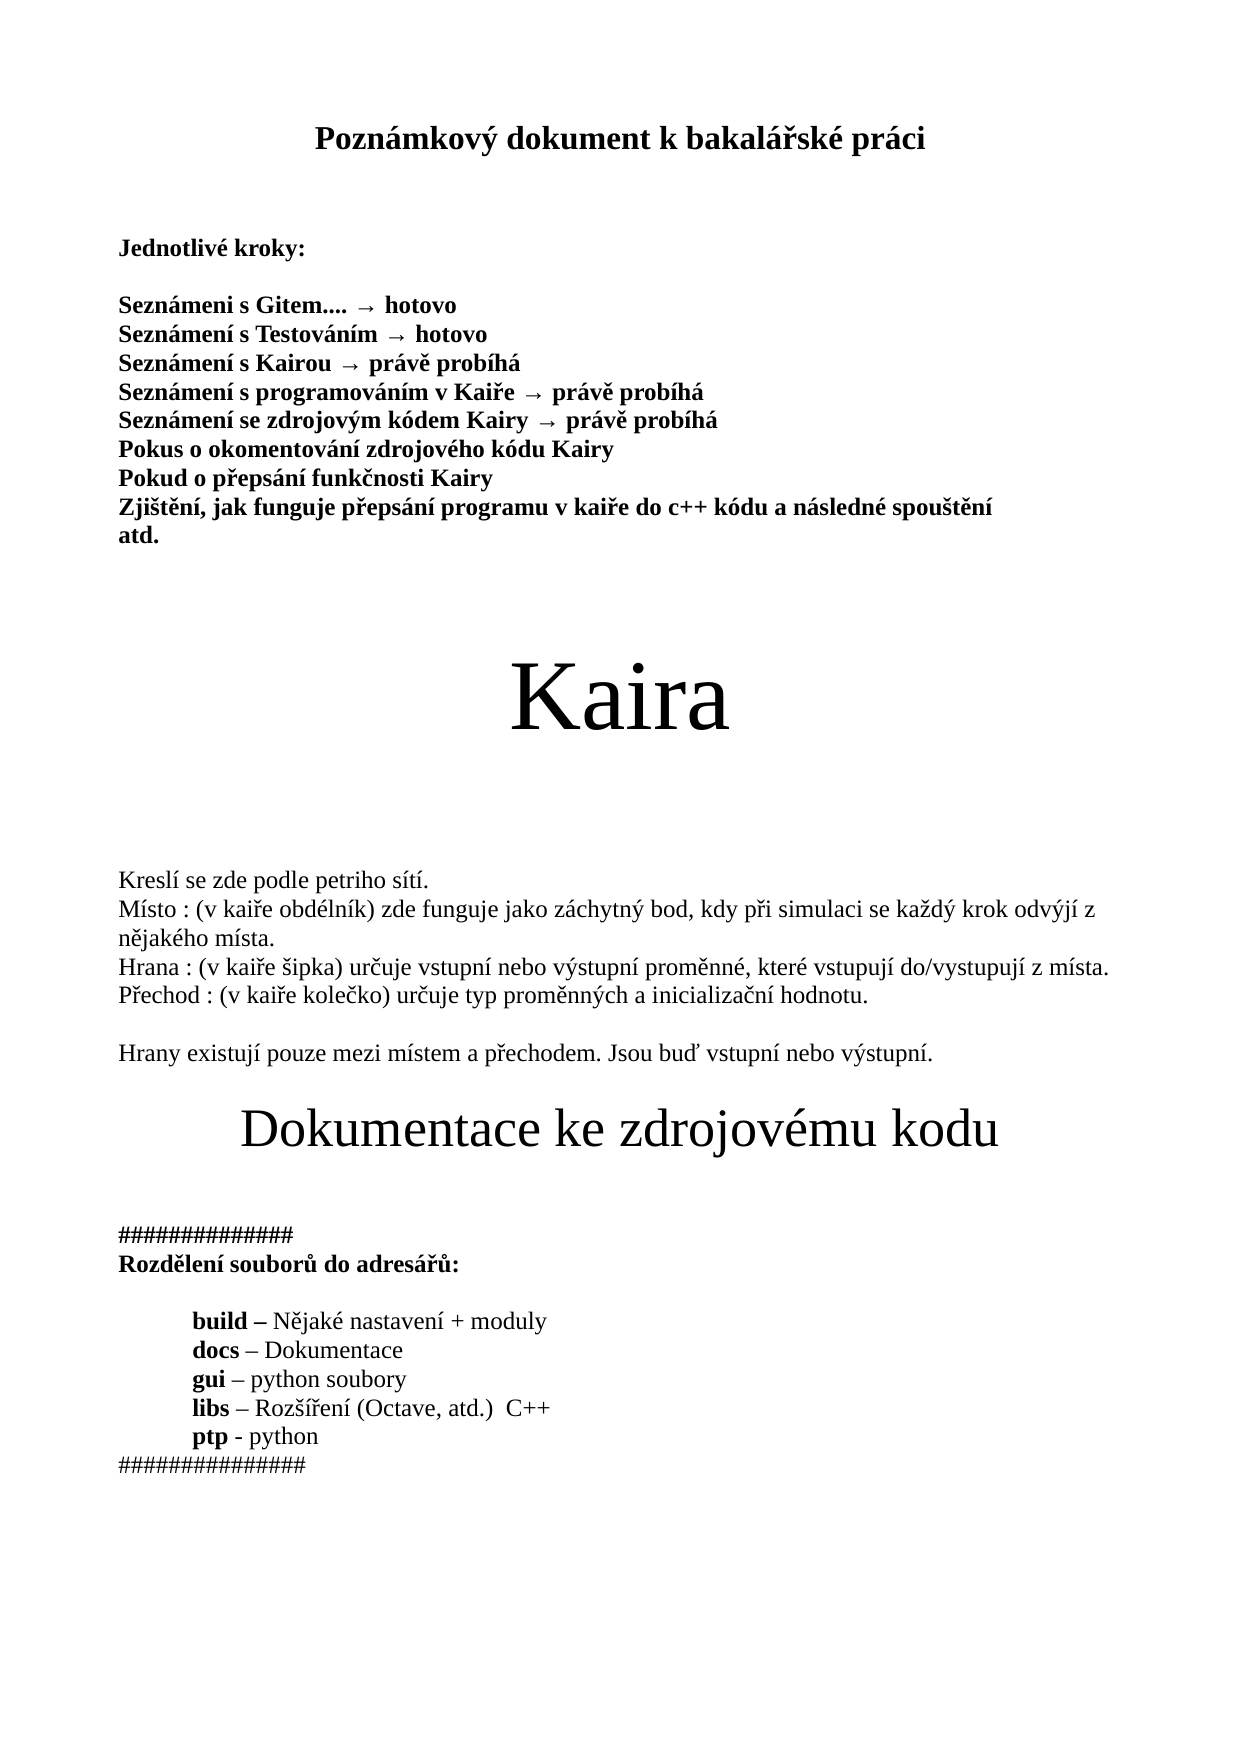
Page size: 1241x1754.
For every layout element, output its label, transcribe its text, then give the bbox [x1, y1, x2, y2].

text gui – python soubory [118, 1364, 1122, 1393]
text Jednotlivé kroky: [118, 233, 1122, 262]
text ############### [118, 1450, 1122, 1479]
text Kaira [118, 636, 1122, 751]
text ############## [118, 1220, 1122, 1249]
text Seznámení s Kairou → právě probíhá [118, 348, 1122, 377]
text Poznámkový dokument k bakalářské práci [118, 118, 1122, 156]
text Přechod : (v kaiře kolečko) určuje typ proměnných a inicializační hodnotu. [118, 981, 1122, 1009]
text Seznámeni s Gitem.... → hotovo [118, 291, 1122, 319]
text Pokus o okomentování zdrojového kódu Kairy [118, 434, 1122, 463]
text Pokud o přepsání funkčnosti Kairy [118, 463, 1122, 492]
text docs – Dokumentace [118, 1335, 1122, 1364]
text libs – Rozšíření (Octave, atd.) C++ [118, 1393, 1122, 1421]
text build – Nějaké nastavení + moduly [118, 1306, 1122, 1335]
text Rozdělení souborů do adresářů: [118, 1249, 1122, 1278]
text Seznámení se zdrojovým kódem Kairy → právě probíhá [118, 406, 1122, 434]
text ptp - python [118, 1421, 1122, 1450]
text Dokumentace ke zdrojovému kodu [118, 1096, 1122, 1158]
text Zjištění, jak funguje přepsání programu v kaiře do c++ kódu a následné spouštění [118, 492, 1122, 521]
text atd. [118, 521, 1122, 549]
text Hrana : (v kaiře šipka) určuje vstupní nebo výstupní proměnné, které vstupují do/vystupují z místa. [118, 952, 1122, 981]
text Seznámení s Testováním → hotovo [118, 319, 1122, 348]
text Místo : (v kaiře obdélník) zde funguje jako záchytný bod, kdy při simulaci se každý krok odvýjí z nějakého místa. [118, 894, 1122, 952]
text Hrany existují pouze mezi místem a přechodem. Jsou buď vstupní nebo výstupní. [118, 1038, 1122, 1067]
text Kreslí se zde podle petriho sítí. [118, 866, 1122, 894]
text Seznámení s programováním v Kaiře → právě probíhá [118, 377, 1122, 406]
